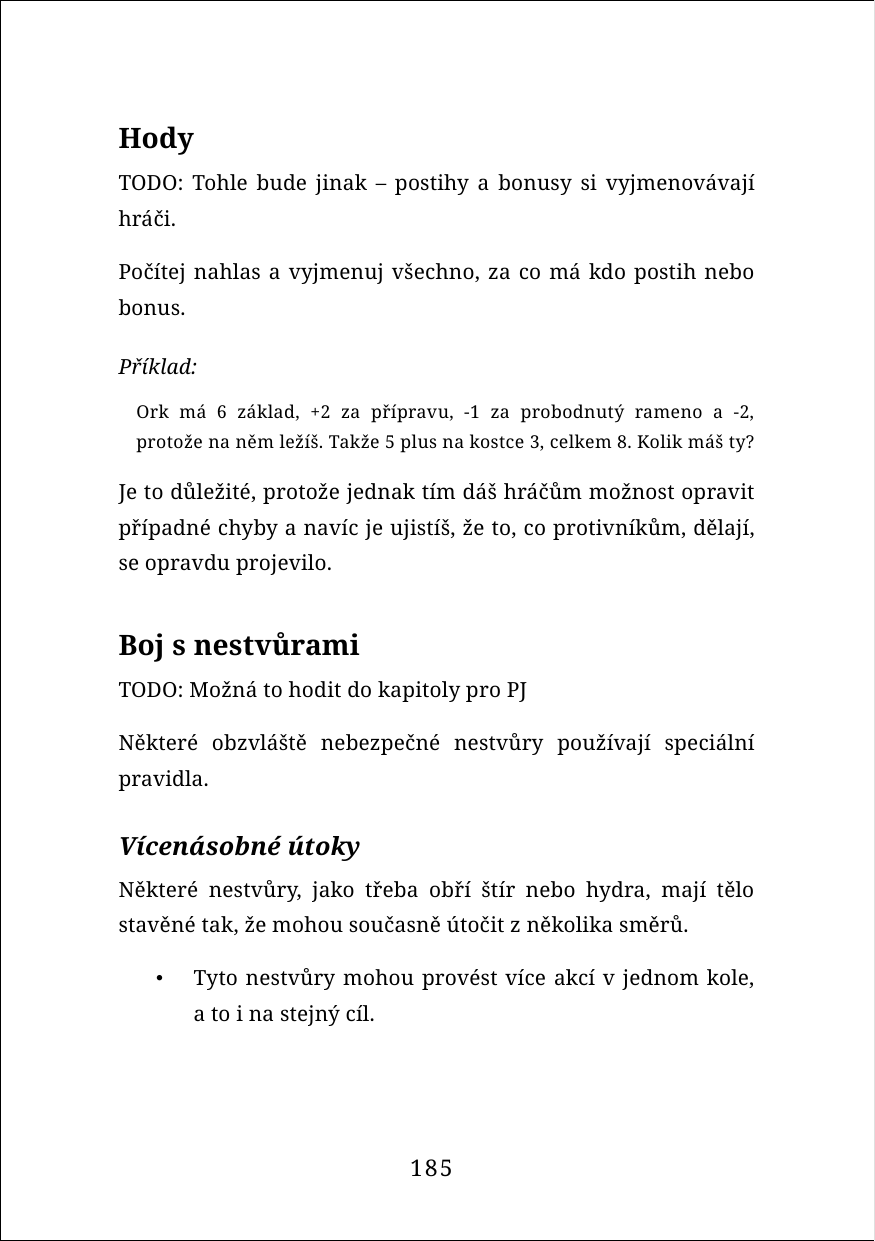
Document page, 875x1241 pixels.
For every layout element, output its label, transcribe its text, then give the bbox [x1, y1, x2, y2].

list Tyto nestvůry mohou provést více akcí v jednom kole, a to i na stejný cíl. [156, 963, 756, 1027]
text Příklad: [118, 352, 756, 380]
subtitle Hody [118, 118, 756, 157]
text Některé obzvláště nebezpečné nestvůry používají speciální pravidla. [118, 728, 756, 792]
text TODO: Tohle bude jinak – postihy a bonusy si vyjmenovávají hráči. [118, 168, 756, 232]
text Ork má 6 základ, +2 za přípravu, -1 za probodnutý rameno a -2, protože na něm ležíš. Takže 5 plus na kostce 3, celkem 8. Kolik máš ty? [136, 399, 756, 453]
text Některé nestvůry, jako třeba obří štír nebo hydra, mají tělo stavěné tak, že mohou současně útočit z několika směrů. [118, 875, 756, 939]
subtitle Vícenásobné útoky [118, 829, 756, 863]
subtitle Boj s nestvůrami [118, 625, 756, 663]
text TODO: Možná to hodit do kapitoly pro PJ [118, 675, 756, 704]
text Počítej nahlas a vyjmenuj všechno, za co má kdo postih nebo bonus. [118, 257, 756, 321]
text Je to důležité, protože jednak tím dáš hráčům možnost opravit případné chyby a navíc je ujistíš, že to, co protivníkům, dělají, se opravdu projevilo. [118, 477, 756, 577]
